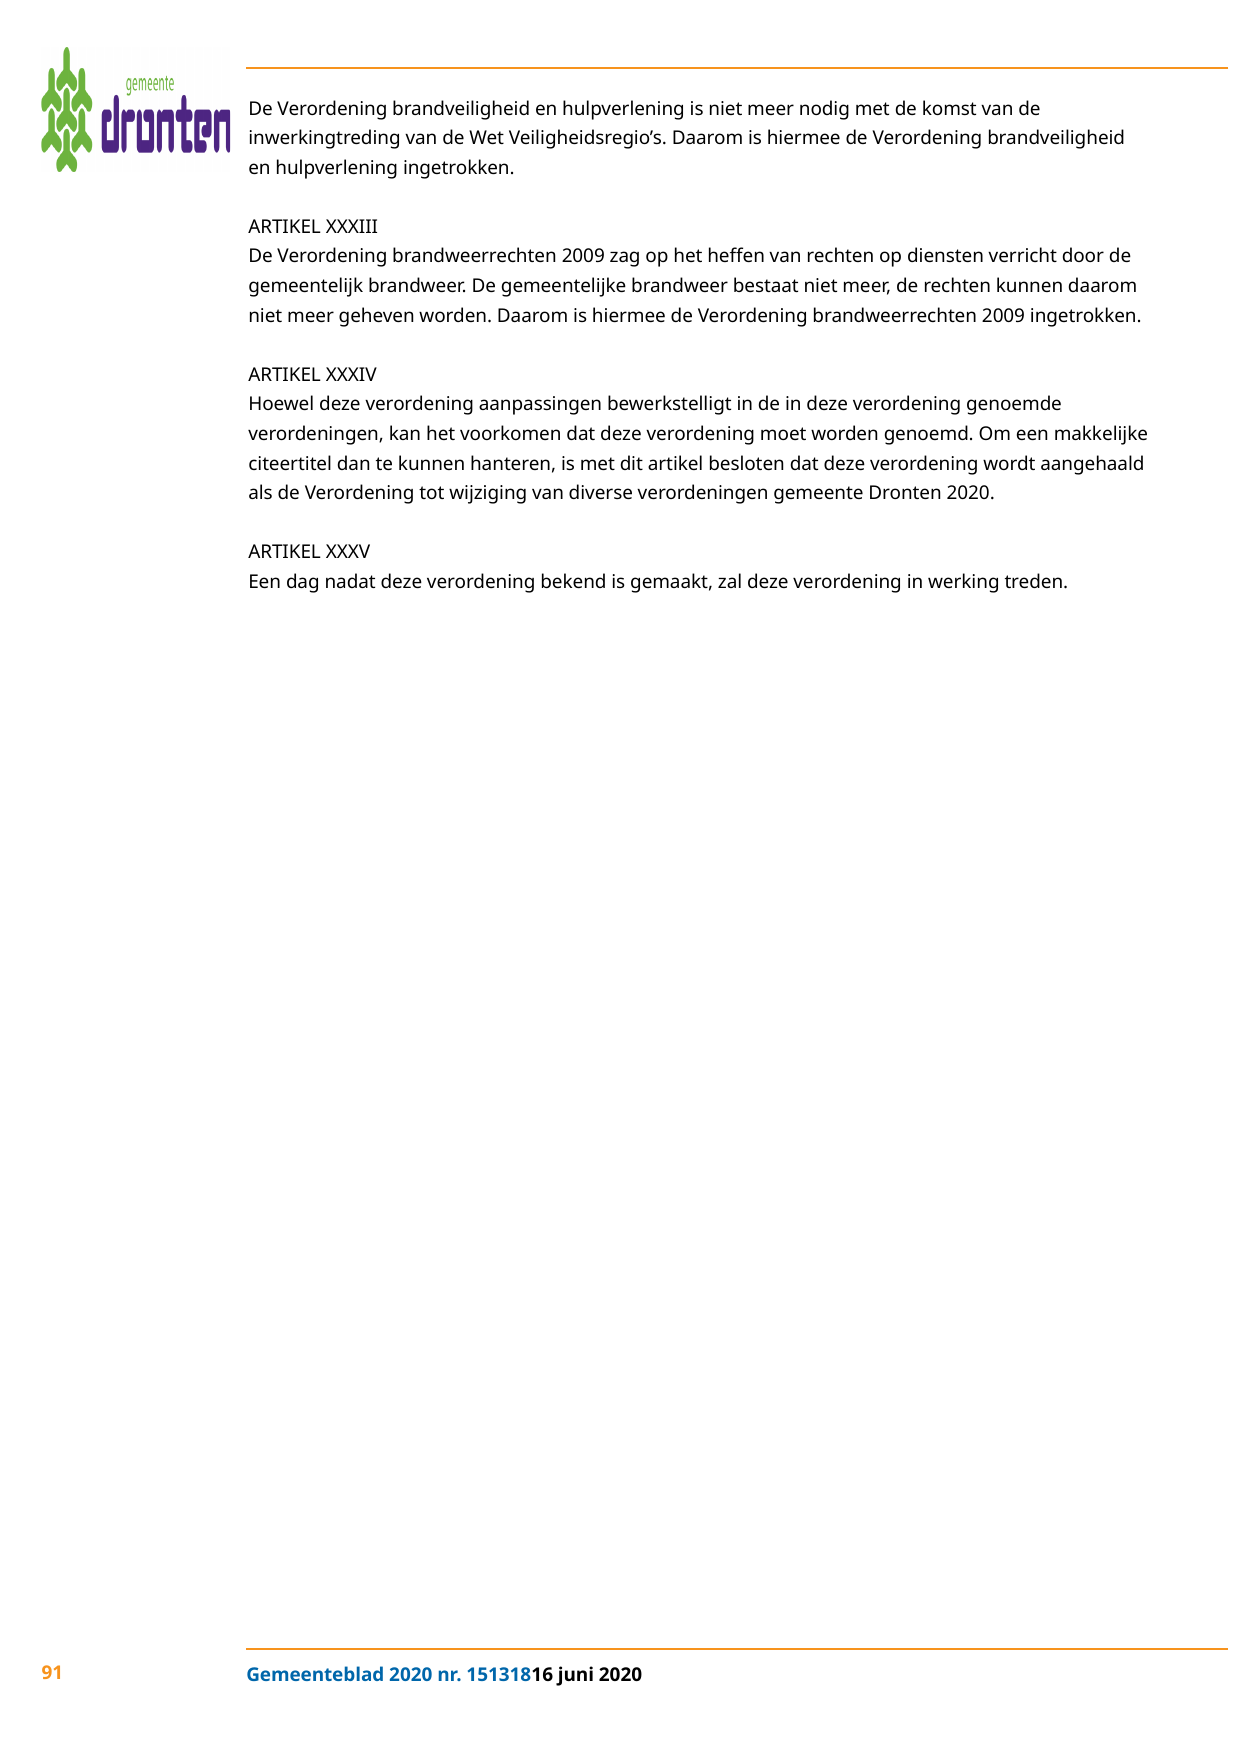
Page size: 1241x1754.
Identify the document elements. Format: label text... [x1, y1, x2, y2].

picture [41, 47, 231, 172]
text ARTIKEL XXXIII [248, 213, 1152, 239]
text Hoewel deze verordening aanpassingen bewerkstelligt in de in deze verordening genoemde verordeningen, kan het voorkomen dat deze verordening moet worden genoemd. Om een makkelijke citeertitel dan te kunnen hanteren, is met dit artikel besloten dat deze verordening wordt aangehaald als de Verordening tot wijziging van diverse verordeningen gemeente Dronten 2020. [248, 391, 1152, 505]
text ARTIKEL XXXIV [248, 361, 1152, 387]
text ARTIKEL XXXV [248, 538, 1152, 564]
text Een dag nadat deze verordening bekend is gemaakt, zal deze verordening in werking treden. [248, 568, 1152, 594]
text De Verordening brandweerrechten 2009 zag op het heffen van rechten op diensten verricht door de gemeentelijk brandweer. De gemeentelijke brandweer bestaat niet meer, de rechten kunnen daarom niet meer geheven worden. Daarom is hiermee de Verordening brandweerrechten 2009 ingetrokken. [248, 243, 1152, 328]
text De Verordening brandveiligheid en hulpverlening is niet meer nodig met de komst van de inwerkingtreding van de Wet Veiligheidsregio’s. Daarom is hiermee de Verordening brandveiligheid en hulpverlening ingetrokken. [248, 95, 1152, 180]
